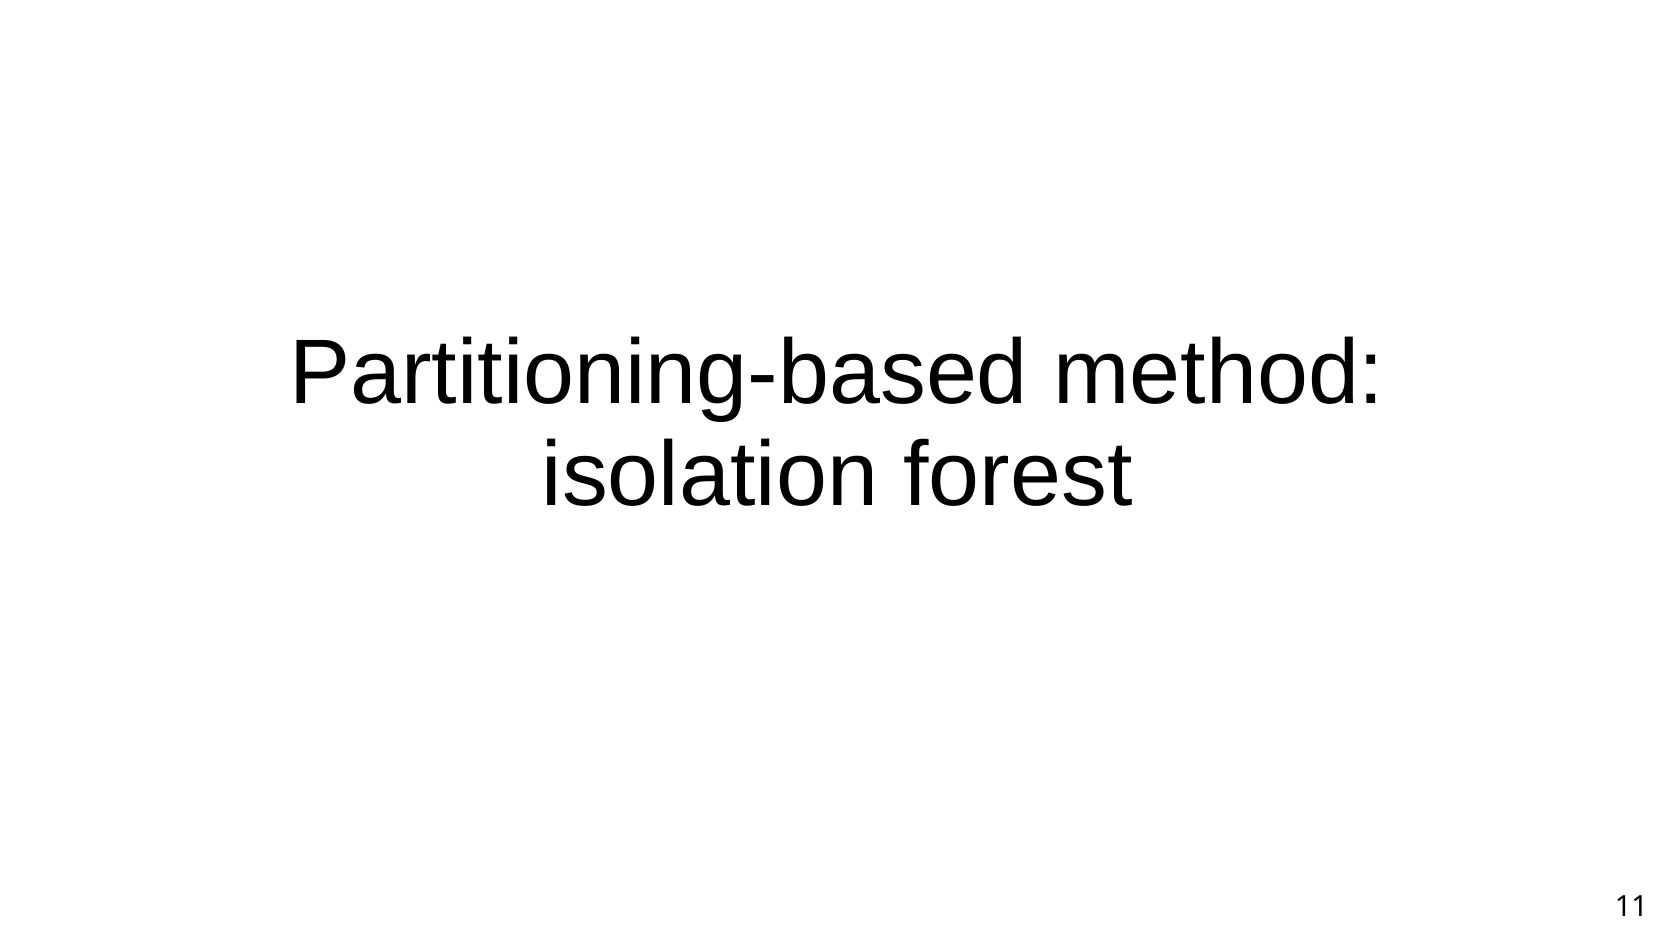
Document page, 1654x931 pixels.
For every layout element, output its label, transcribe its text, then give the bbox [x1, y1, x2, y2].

title Partitioning-based method: isolation forest [93, 320, 1582, 526]
